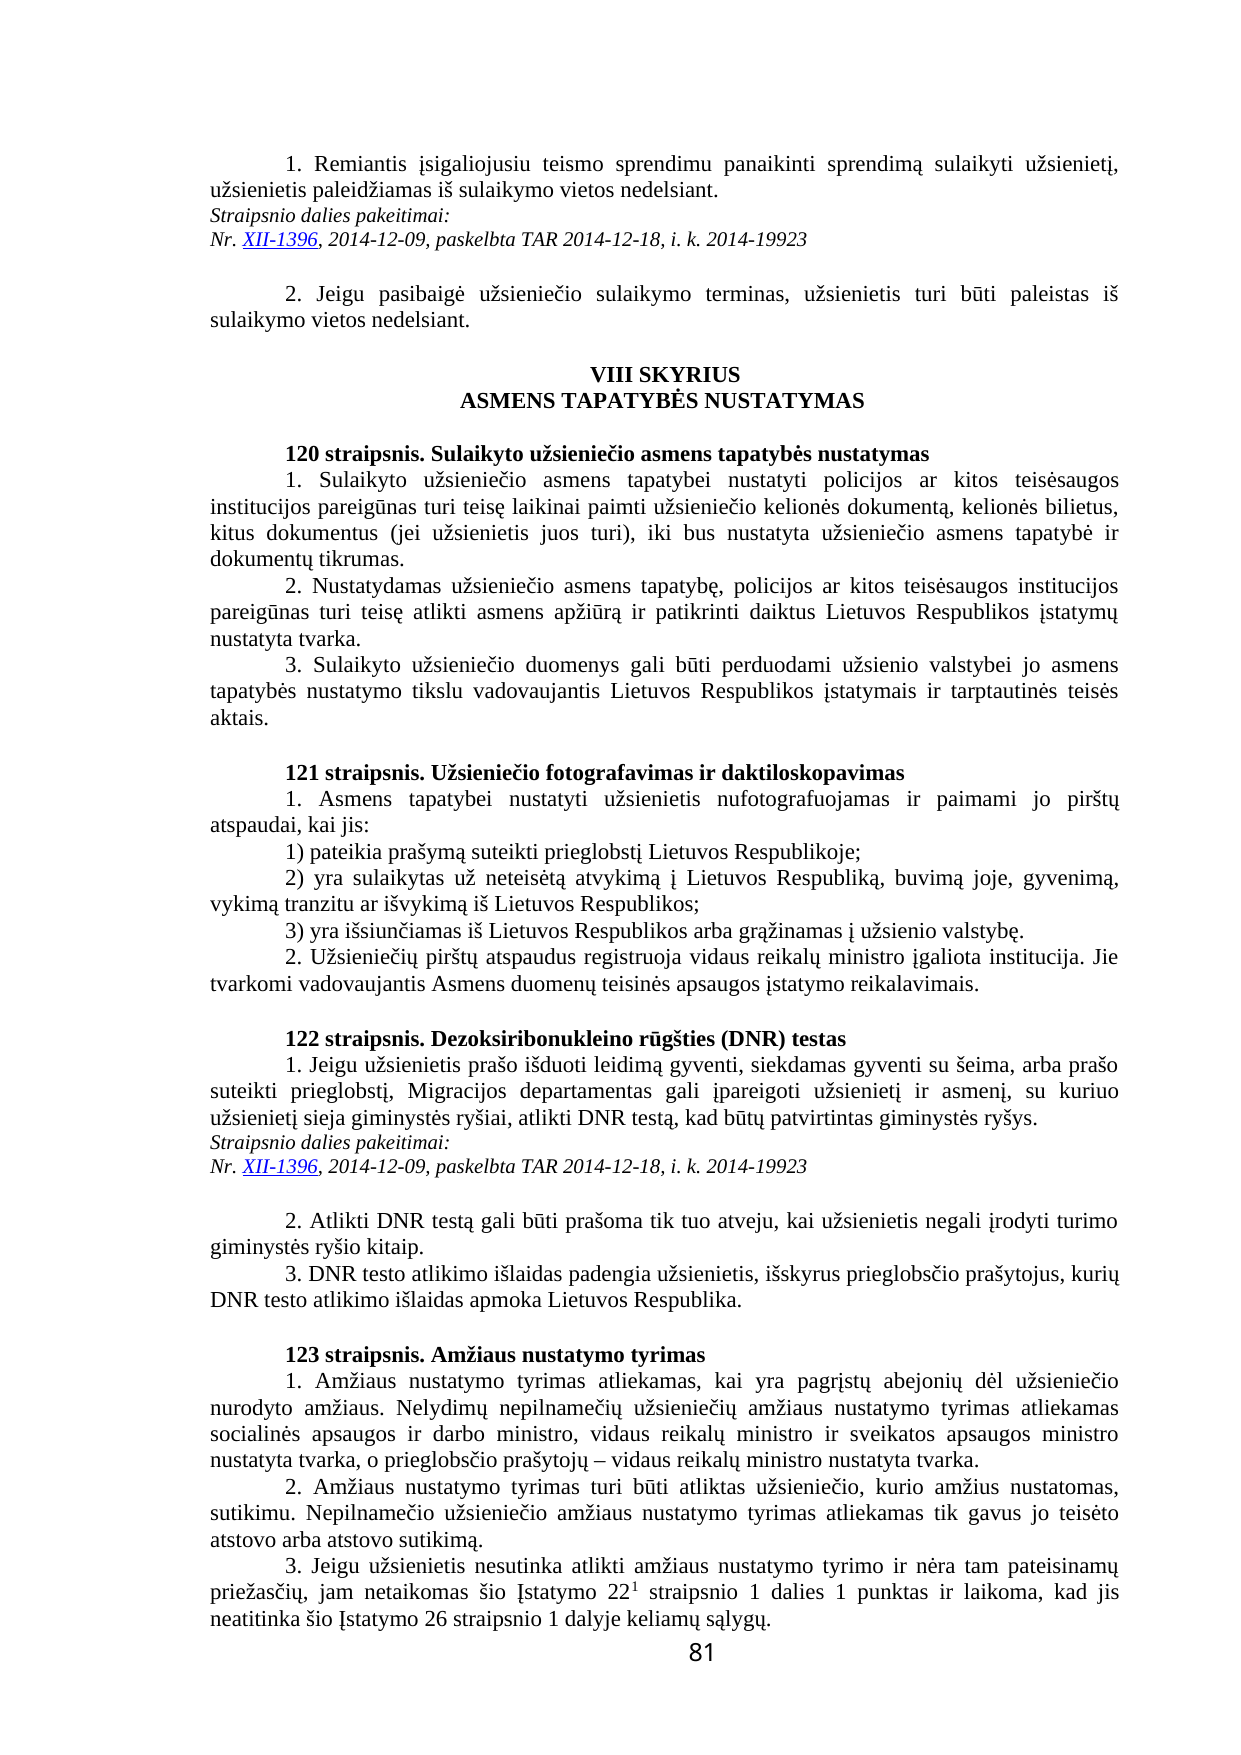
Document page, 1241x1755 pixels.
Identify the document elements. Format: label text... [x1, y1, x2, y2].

text Nr. XII-1396, 2014-12-09, paskelbta TAR 2014-12-18, i. k. 2014-19923 [210, 227, 1120, 251]
text 3. Jeigu užsienietis nesutinka atlikti amžiaus nustatymo tyrimo ir nėra tam pateisinamų priežasčių, jam netaikomas šio Įstatymo 221 straipsnio 1 dalies 1 punktas ir laikoma, kad jis neatitinka šio Įstatymo 26 straipsnio 1 dalyje keliamų sąlygų. [210, 1552, 1120, 1631]
text 2. Nustatydamas užsieniečio asmens tapatybę, policijos ar kitos teisėsaugos institucijos pareigūnas turi teisę atlikti asmens apžiūrą ir patikrinti daiktus Lietuvos Respublikos įstatymų nustatyta tvarka. [210, 572, 1120, 651]
text 2. Amžiaus nustatymo tyrimas turi būti atliktas užsieniečio, kurio amžius nustatomas, sutikimu. Nepilnamečio užsieniečio amžiaus nustatymo tyrimas atliekamas tik gavus jo teisėto atstovo arba atstovo sutikimą. [210, 1473, 1120, 1552]
text 120 straipsnis. Sulaikyto užsieniečio asmens tapatybės nustatymas [210, 440, 1120, 466]
text 1. Remiantis įsigaliojusiu teismo sprendimu panaikinti sprendimą sulaikyti užsienietį, užsienietis paleidžiamas iš sulaikymo vietos nedelsiant. [210, 150, 1120, 203]
text 3. DNR testo atlikimo išlaidas padengia užsienietis, išskyrus prieglobsčio prašytojus, kurių DNR testo atlikimo išlaidas apmoka Lietuvos Respublika. [210, 1260, 1120, 1312]
text 1. Amžiaus nustatymo tyrimas atliekamas, kai yra pagrįstų abejonių dėl užsieniečio nurodyto amžiaus. Nelydimų nepilnamečių užsieniečių amžiaus nustatymo tyrimas atliekamas socialinės apsaugos ir darbo ministro, vidaus reikalų ministro ir sveikatos apsaugos ministro nustatyta tvarka, o prieglobsčio prašytojų – vidaus reikalų ministro nustatyta tvarka. [210, 1367, 1120, 1473]
text Straipsnio dalies pakeitimai: [210, 1130, 1120, 1154]
text VIII SKYRIUS [210, 361, 1120, 387]
text 1) pateikia prašymą suteikti prieglobstį Lietuvos Respublikoje; [210, 838, 1120, 864]
subtitle 122 straipsnis. Dezoksiribonukleino rūgšties (DNR) testas [210, 1025, 1120, 1051]
text Nr. XII-1396, 2014-12-09, paskelbta TAR 2014-12-18, i. k. 2014-19923 [210, 1154, 1120, 1178]
text 2. Jeigu pasibaigė užsieniečio sulaikymo terminas, užsienietis turi būti paleistas iš sulaikymo vietos nedelsiant. [210, 279, 1120, 332]
text 2) yra sulaikytas už neteisėtą atvykimą į Lietuvos Respubliką, buvimą joje, gyvenimą, vykimą tranzitu ar išvykimą iš Lietuvos Respublikos; [210, 864, 1120, 917]
text 3. Sulaikyto užsieniečio duomenys gali būti perduodami užsienio valstybei jo asmens tapatybės nustatymo tikslu vadovaujantis Lietuvos Respublikos įstatymais ir tarptautinės teisės aktais. [210, 651, 1120, 730]
text 2. Atlikti DNR testą gali būti prašoma tik tuo atveju, kai užsienietis negali įrodyti turimo giminystės ryšio kitaip. [210, 1207, 1120, 1260]
text 1. Asmens tapatybei nustatyti užsienietis nufotografuojamas ir paimami jo pirštų atspaudai, kai jis: [210, 785, 1120, 838]
text 3) yra išsiunčiamas iš Lietuvos Respublikos arba grąžinamas į užsienio valstybę. [210, 917, 1120, 943]
text 123 straipsnis. Amžiaus nustatymo tyrimas [210, 1341, 1120, 1367]
text 121 straipsnis. Užsieniečio fotografavimas ir daktiloskopavimas [210, 759, 1120, 785]
text Straipsnio dalies pakeitimai: [210, 203, 1120, 227]
text 1. Jeigu užsienietis prašo išduoti leidimą gyventi, siekdamas gyventi su šeima, arba prašo suteikti prieglobstį, Migracijos departamentas gali įpareigoti užsienietį ir asmenį, su kuriuo užsienietį sieja giminystės ryšiai, atlikti DNR testą, kad būtų patvirtintas giminystės ryšys. [210, 1051, 1120, 1130]
text 2. Užsieniečių pirštų atspaudus registruoja vidaus reikalų ministro įgaliota institucija. Jie tvarkomi vadovaujantis Asmens duomenų teisinės apsaugos įstatymo reikalavimais. [210, 943, 1120, 996]
text ASMENS TAPATYBĖS NUSTATYMAS [210, 387, 1120, 414]
text 1. Sulaikyto užsieniečio asmens tapatybei nustatyti policijos ar kitos teisėsaugos institucijos pareigūnas turi teisę laikinai paimti užsieniečio kelionės dokumentą, kelionės bilietus, kitus dokumentus (jei užsienietis juos turi), iki bus nustatyta užsieniečio asmens tapatybė ir dokumentų tikrumas. [210, 466, 1120, 572]
